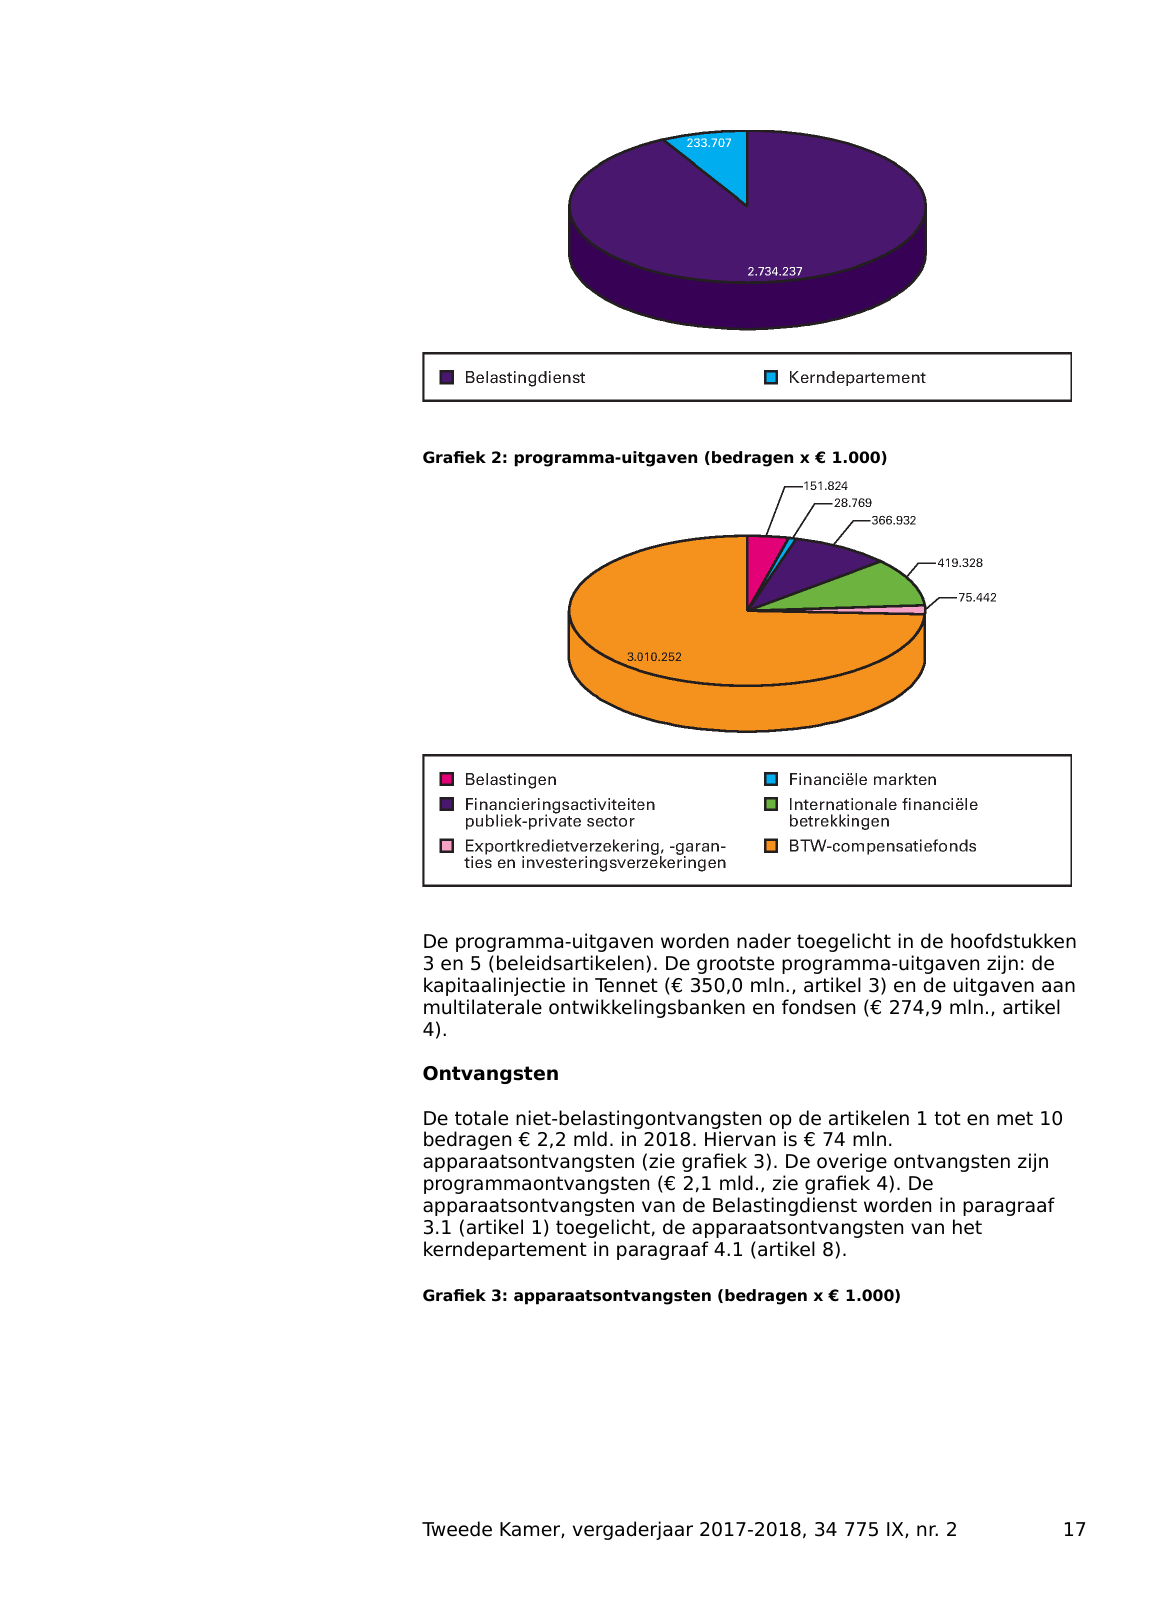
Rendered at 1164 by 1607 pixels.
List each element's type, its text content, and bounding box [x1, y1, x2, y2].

text Grafiek 3: apparaatsontvangsten (bedragen x € 1.000) [422, 1287, 1072, 1305]
picture [422, 130, 1072, 402]
text De programma-uitgaven worden nader toegelicht in de hoofdstukken 3 en 5 (beleidsartikelen). De grootste programma-uitgaven zijn: de kapitaalinjectie in Tennet (€ 350,0 mln., artikel 3) en de uitgaven aan multilaterale ontwikkelingsbanken en fondsen (€ 274,9 mln., artikel 4). [422, 931, 1087, 1041]
picture [422, 479, 1072, 887]
text De totale niet-belastingontvangsten op de artikelen 1 tot en met 10 bedragen € 2,2 mld. in 2018. Hiervan is € 74 mln. apparaatsontvangsten (zie grafiek 3). De overige ontvangsten zijn programmaontvangsten (€ 2,1 mld., zie grafiek 4). De apparaatsontvangsten van de Belastingdienst worden in paragraaf 3.1 (artikel 1) toegelicht, de apparaatsontvangsten van het kerndepartement in paragraaf 4.1 (artikel 8). [422, 1107, 1087, 1261]
text Grafiek 2: programma-uitgaven (bedragen x € 1.000) [422, 449, 1072, 468]
subtitle Ontvangsten [422, 1063, 1087, 1085]
